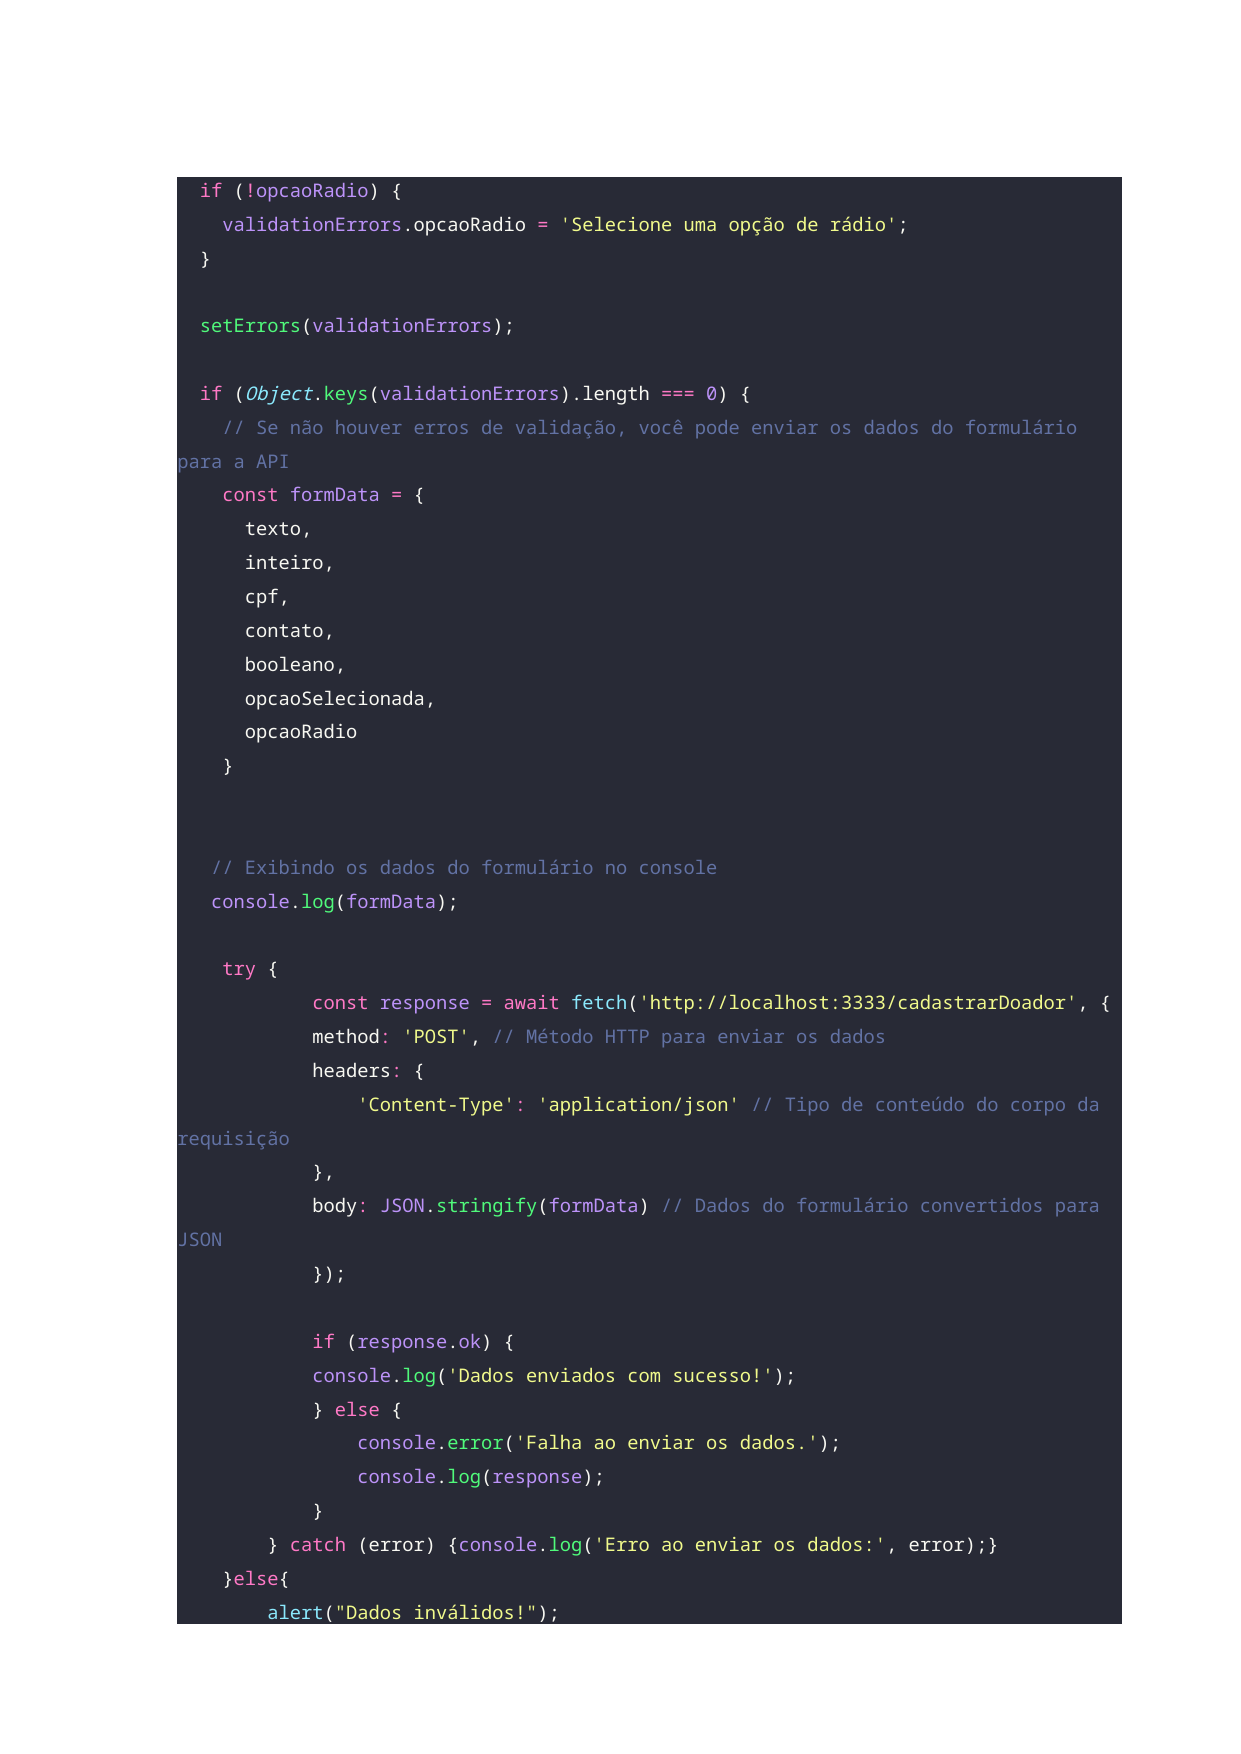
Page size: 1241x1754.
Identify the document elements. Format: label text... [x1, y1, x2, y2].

text const response = await fetch('http://localhost:3333/cadastrarDoador', { [177, 989, 1122, 1015]
text } [177, 245, 1122, 270]
text console.log('Dados enviados com sucesso!'); [177, 1362, 1122, 1387]
text opcaoRadio [177, 719, 1122, 744]
text body: JSON.stringify(formData) // Dados do formulário convertidos para JSON [177, 1193, 1122, 1252]
text setErrors(validationErrors); [177, 312, 1122, 338]
text validationErrors.opcaoRadio = 'Selecione uma opção de rádio'; [177, 211, 1122, 236]
text } [177, 753, 1122, 778]
text } [177, 1497, 1122, 1523]
text 'Content-Type': 'application/json' // Tipo de conteúdo do corpo da requisição [177, 1091, 1122, 1151]
text if (Object.keys(validationErrors).length === 0) { [177, 380, 1122, 406]
text booleano, [177, 651, 1122, 677]
text } else { [177, 1396, 1122, 1421]
text try { [177, 956, 1122, 981]
text opcaoSelecionada, [177, 685, 1122, 710]
text }); [177, 1260, 1122, 1286]
text } catch (error) {console.log('Erro ao enviar os dados:', error);} [177, 1531, 1122, 1557]
text if (!opcaoRadio) { [177, 177, 1122, 203]
text const formData = { [177, 482, 1122, 507]
text texto, [177, 516, 1122, 541]
text // Exibindo os dados do formulário no console [177, 854, 1122, 880]
text }, [177, 1159, 1122, 1184]
text alert("Dados inválidos!"); [177, 1599, 1122, 1624]
text headers: { [177, 1057, 1122, 1083]
text inteiro, [177, 549, 1122, 575]
text method: 'POST', // Método HTTP para enviar os dados [177, 1023, 1122, 1049]
text cpf, [177, 583, 1122, 609]
text // Se não houver erros de validação, você pode enviar os dados do formulário para a API [177, 414, 1122, 473]
text console.log(formData); [177, 888, 1122, 913]
text if (response.ok) { [177, 1328, 1122, 1354]
text console.log(response); [177, 1463, 1122, 1489]
text }else{ [177, 1565, 1122, 1591]
text contato, [177, 617, 1122, 643]
text console.error('Falha ao enviar os dados.'); [177, 1430, 1122, 1455]
